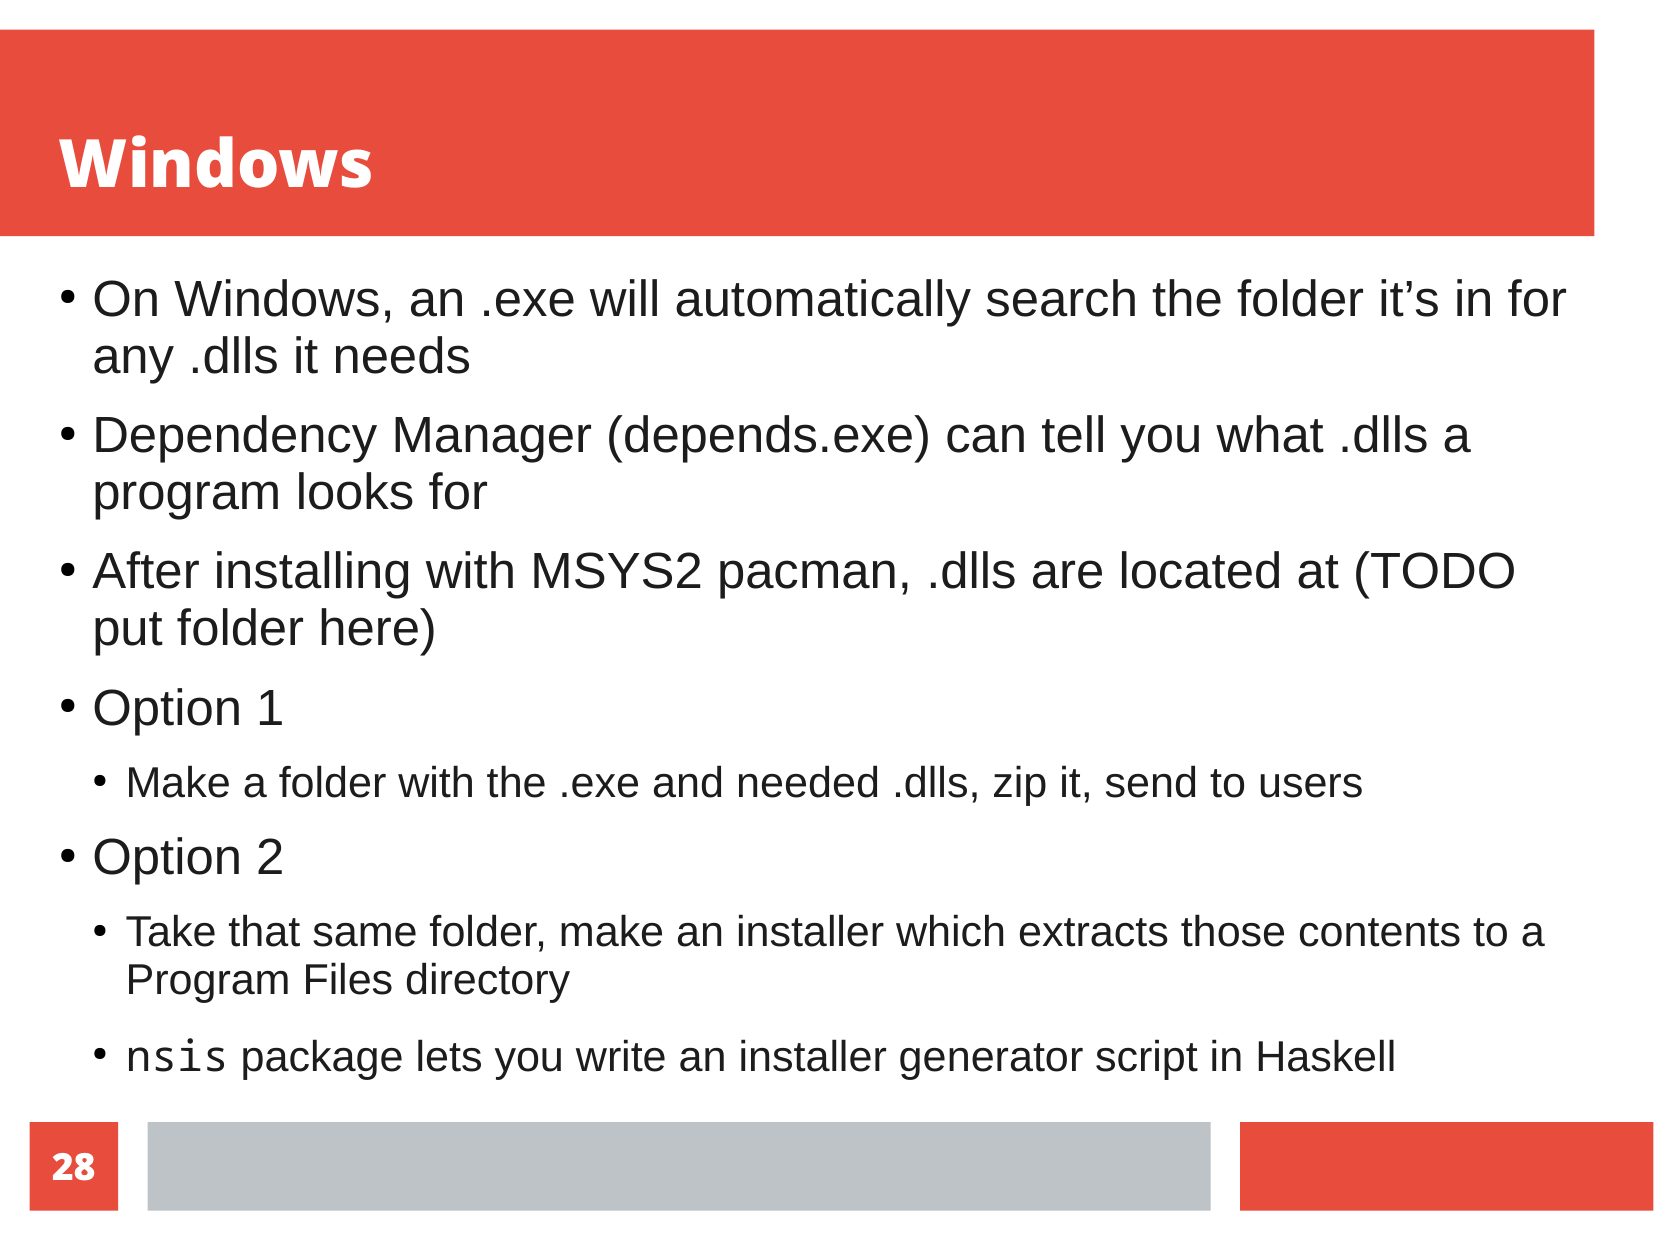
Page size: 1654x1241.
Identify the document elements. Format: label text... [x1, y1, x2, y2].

list On Windows, an .exe will automatically search the folder it’s in for any .dlls it needs Dependency Manager (depends.exe) can tell you what .dlls a program looks for After installing with MSYS2 pacman, .dlls are located at (TODO put folder here) Option 1 Make a folder with the .exe and needed .dlls, zip it, send to users Option 2 Take that same folder, make an installer which extracts those contents to a Program Files directory nsis package lets you write an installer generator script in Haskell [59, 270, 1591, 1093]
title Windows [59, 59, 1595, 207]
